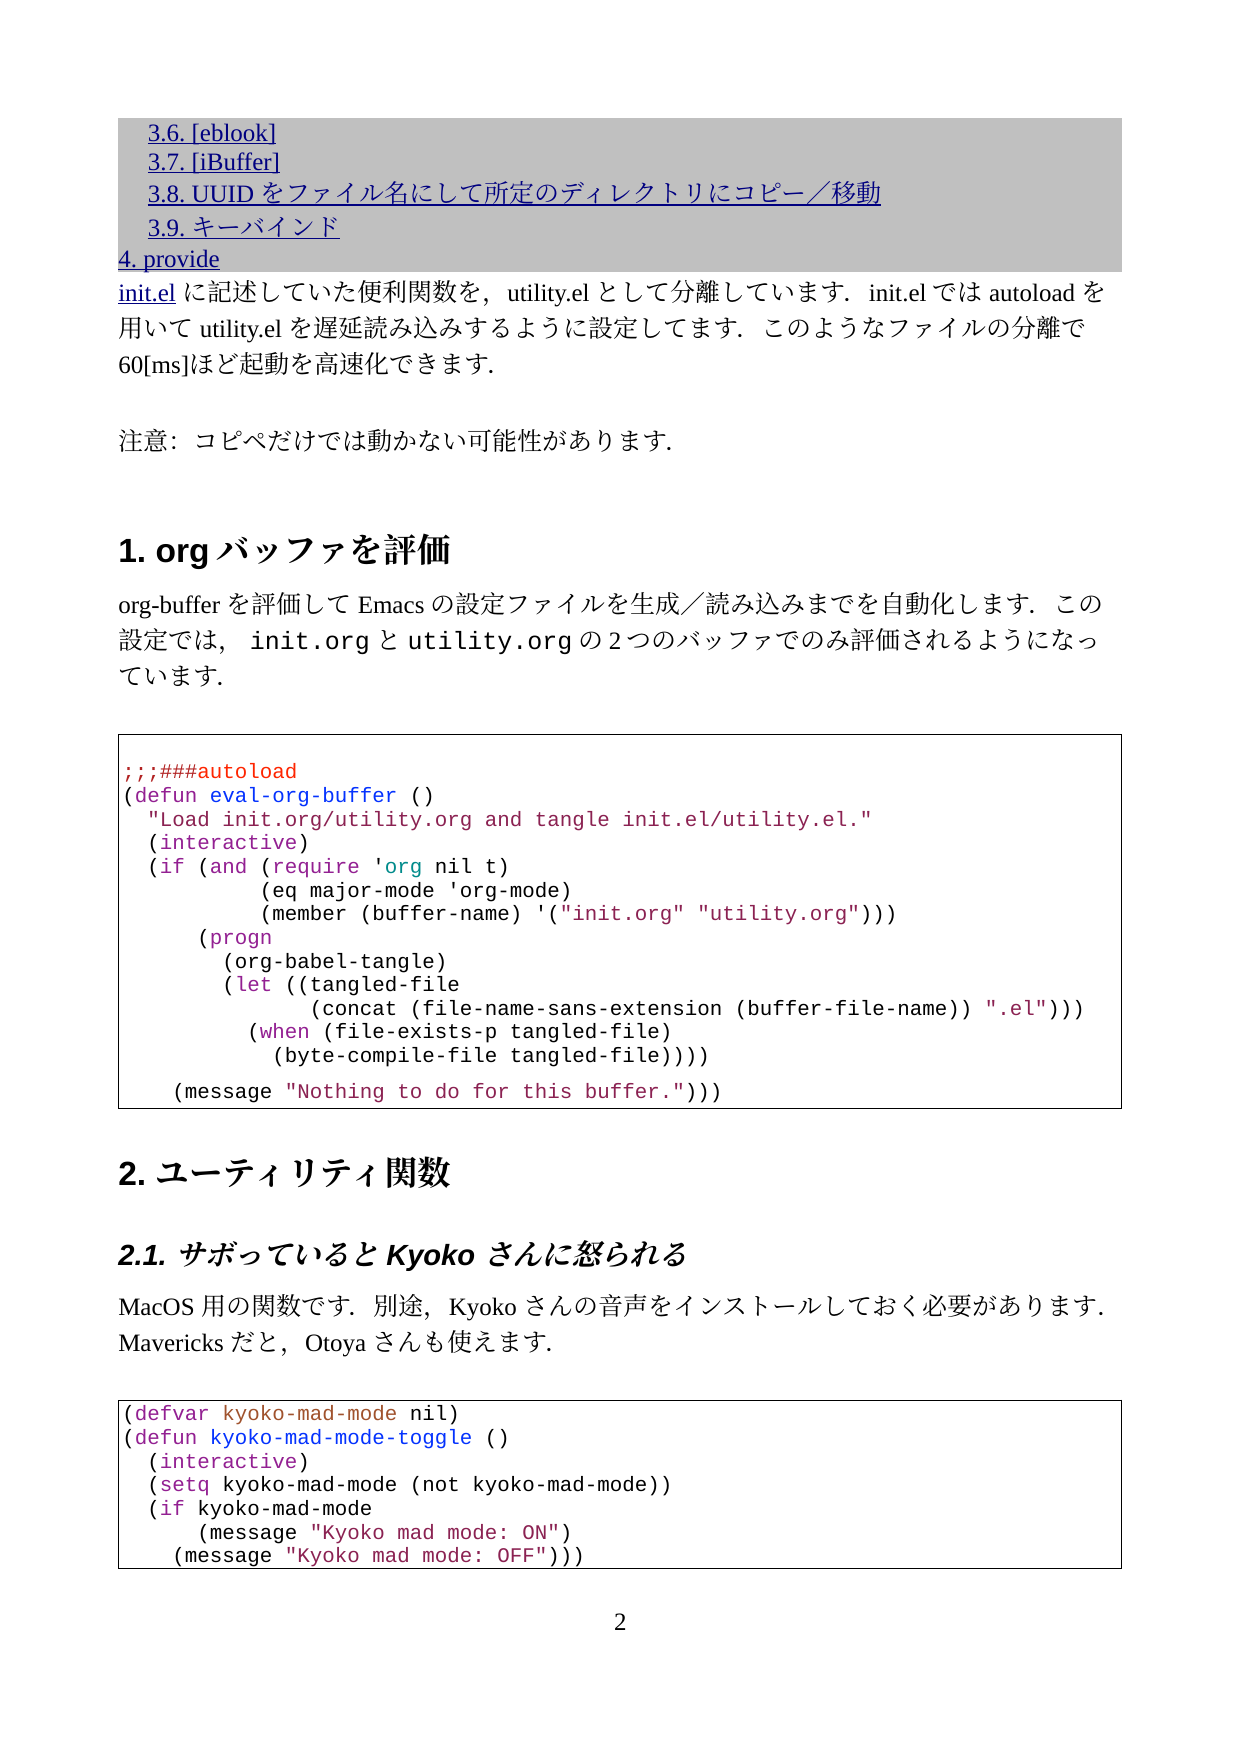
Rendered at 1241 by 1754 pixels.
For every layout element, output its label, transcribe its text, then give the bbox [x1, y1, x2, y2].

text (defvar kyoko-mad-mode nil) [119, 1401, 1121, 1423]
text init.el に記述していた便利関数を，utility.el として分離しています．init.el では autoload を用いて utility.el を遅延読み込みするように設定してます．このようなファイルの分離で60[ms]ほど起動を高速化できます． [118, 272, 1122, 409]
subtitle orgバッファを評価 [118, 524, 1122, 572]
text (setq kyoko-mad-mode (not kyoko-mad-mode)) [119, 1470, 1121, 1494]
text (message "Kyoko mad mode: ON") [119, 1518, 1121, 1541]
text (progn [119, 923, 1121, 947]
text (byte-compile-file tangled-file)))) [119, 1041, 1121, 1069]
text (interactive) [119, 1447, 1121, 1470]
text org-buffer を評価して Emacs の設定ファイルを生成／読み込みまでを自動化します．この設定では， init.org と utility.org の2つのバッファでのみ評価されるようになっています． [118, 584, 1122, 721]
subtitle サボっていると Kyoko さんに怒られる [118, 1232, 1122, 1274]
text "Load init.org/utility.org and tangle init.el/utility.el." [119, 805, 1121, 828]
text 3.8. UUID をファイル名にして所定のディレクトリにコピー／移動 [148, 176, 1122, 210]
text (let ((tangled-file [119, 970, 1121, 994]
text (defun kyoko-mad-mode-toggle () [119, 1423, 1121, 1447]
text (when (file-exists-p tangled-file) [119, 1018, 1121, 1041]
text (interactive) [119, 828, 1121, 852]
text (concat (file-name-sans-extension (buffer-file-name)) ".el"))) [119, 994, 1121, 1018]
text (defun eval-org-buffer () [119, 781, 1121, 805]
text (message "Kyoko mad mode: OFF"))) [119, 1541, 1121, 1568]
text 3.9. キーバインド [148, 210, 1122, 244]
text 4. provide [118, 244, 1122, 272]
text 3.7. [iBuffer] [148, 147, 1122, 176]
text 3.6. [eblook] [148, 118, 1122, 147]
text (message "Nothing to do for this buffer."))) [119, 1077, 1121, 1108]
subtitle ユーティリティ関数 [118, 1146, 1122, 1194]
text (if kyoko-mad-mode [119, 1494, 1121, 1518]
text (member (buffer-name) '("init.org" "utility.org"))) [119, 899, 1121, 923]
text (eq major-mode 'org-mode) [119, 876, 1121, 899]
text (org-babel-tangle) [119, 947, 1121, 970]
text 注意：コピペだけでは動かない可能性があります． [118, 422, 1122, 486]
text ;;;###autoload [119, 757, 1121, 781]
text (if (and (require 'org nil t) [119, 852, 1121, 876]
text MacOS 用の関数です．別途，Kyoko さんの音声をインストールしておく必要があります．Mavericks だと，Otoya さんも使えます． [118, 1286, 1122, 1387]
